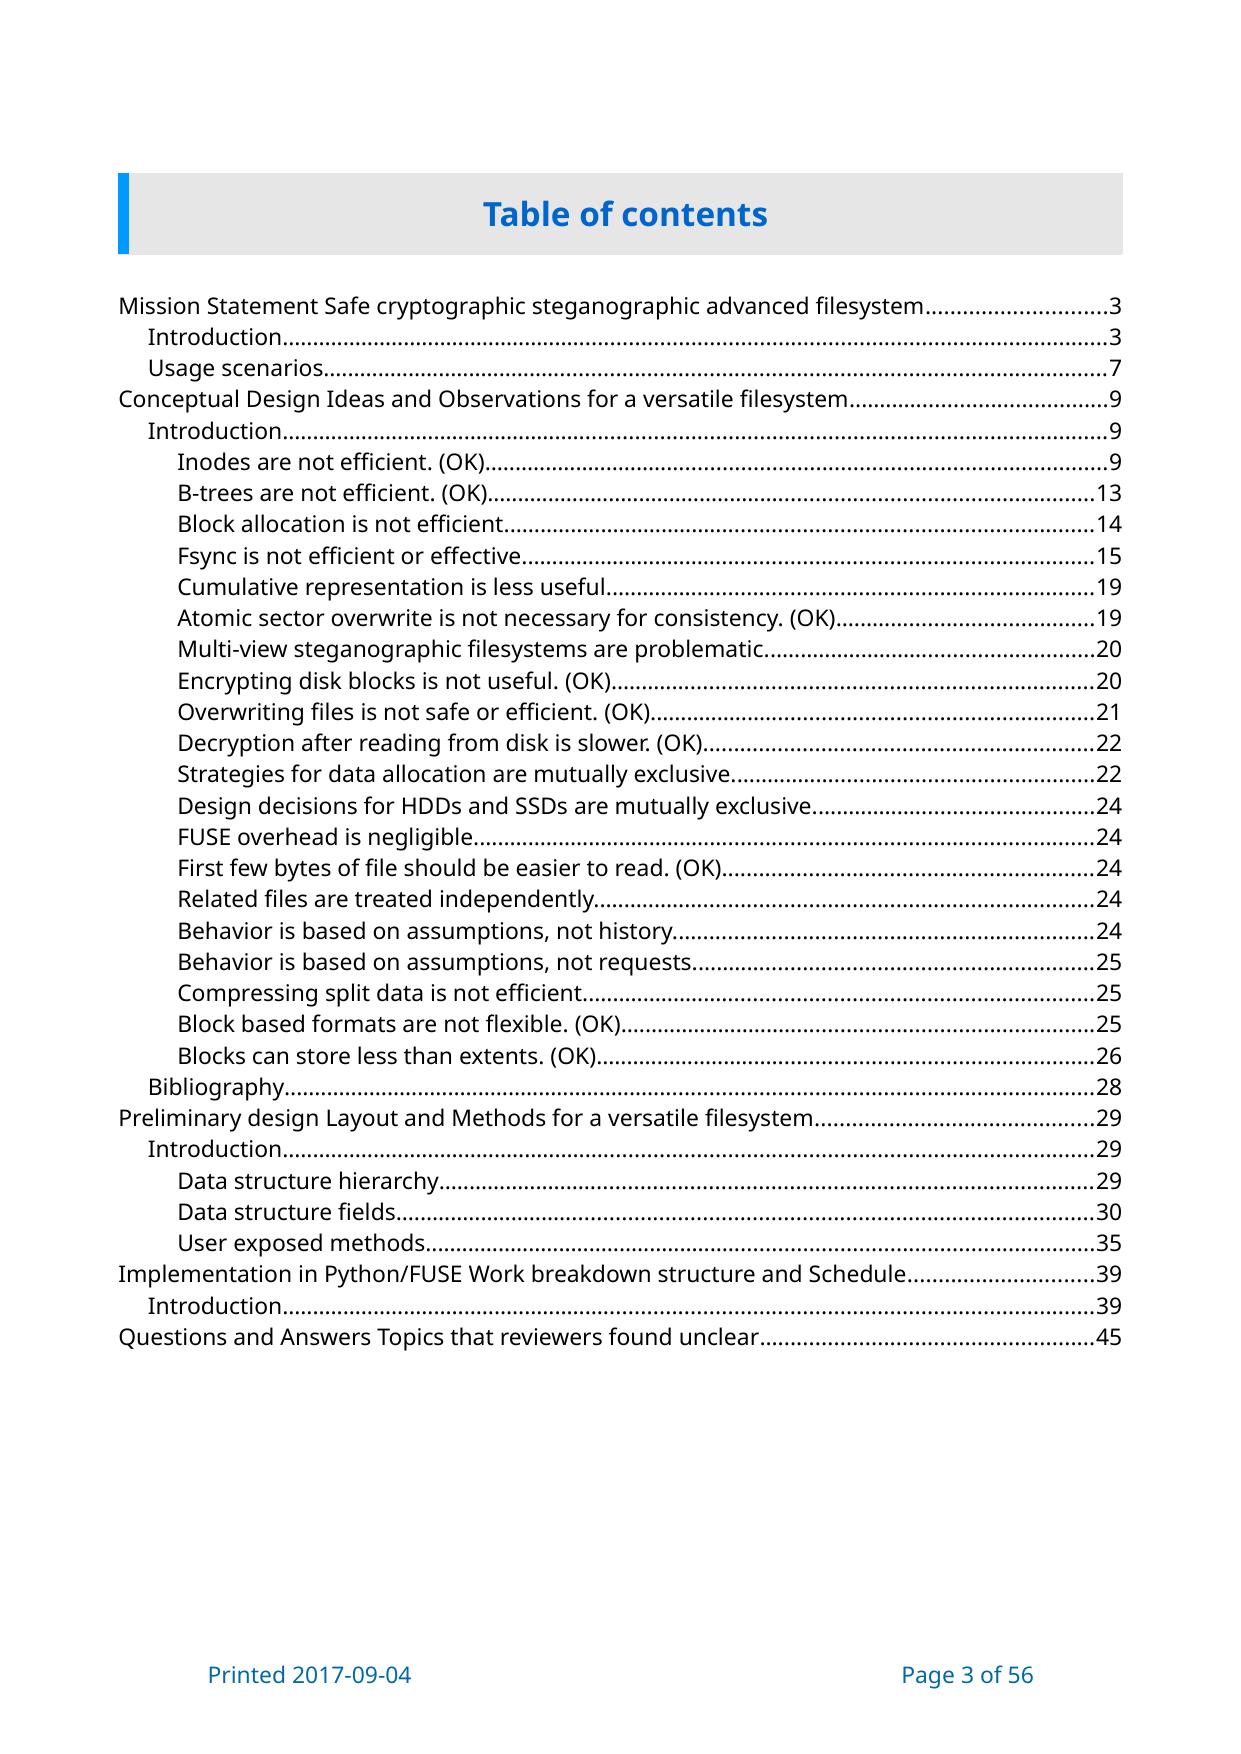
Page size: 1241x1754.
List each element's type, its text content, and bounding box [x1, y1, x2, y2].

text Related files are treated independently. 24 [177, 883, 1122, 914]
text Introduction 9 [148, 414, 1122, 446]
text Bibliography 28 [148, 1071, 1122, 1102]
text Implementation in Python/FUSE Work breakdown structure and Schedule 39 [118, 1258, 1122, 1289]
text Atomic sector overwrite is not necessary for consistency. (OK) 19 [177, 602, 1122, 633]
text User exposed methods 35 [177, 1227, 1122, 1258]
text Usage scenarios 7 [148, 352, 1122, 383]
text Behavior is based on assumptions, not requests. 25 [177, 946, 1122, 977]
text Block based formats are not flexible. (OK) 25 [177, 1008, 1122, 1039]
text Preliminary design Layout and Methods for a versatile filesystem 29 [118, 1102, 1122, 1133]
text Behavior is based on assumptions, not history. 24 [177, 914, 1122, 946]
text Mission Statement Safe cryptographic steganographic advanced filesystem 3 [118, 289, 1122, 321]
text Strategies for data allocation are mutually exclusive. 22 [177, 758, 1122, 789]
text FUSE overhead is negligible. 24 [177, 821, 1122, 852]
text Introduction 39 [148, 1289, 1122, 1321]
text Blocks can store less than extents. (OK) 26 [177, 1039, 1122, 1071]
text Fsync is not efficient or effective. 15 [177, 539, 1122, 571]
text Questions and Answers Topics that reviewers found unclear 45 [118, 1321, 1122, 1352]
text Overwriting files is not safe or efficient. (OK) 21 [177, 696, 1122, 727]
text Decryption after reading from disk is slower. (OK) 22 [177, 727, 1122, 758]
text Encrypting disk blocks is not useful. (OK) 20 [177, 664, 1122, 696]
text Data structure fields 30 [177, 1196, 1122, 1227]
subtitle Table of contents [129, 174, 1122, 254]
text Design decisions for HDDs and SSDs are mutually exclusive. 24 [177, 789, 1122, 821]
text Block allocation is not efficient. 14 [177, 508, 1122, 539]
text First few bytes of file should be easier to read. (OK) 24 [177, 852, 1122, 883]
text Data structure hierarchy 29 [177, 1164, 1122, 1196]
text Inodes are not efficient. (OK) 9 [177, 446, 1122, 477]
text Introduction 3 [148, 321, 1122, 352]
text Conceptual Design Ideas and Observations for a versatile filesystem 9 [118, 383, 1122, 414]
text Multi-view steganographic filesystems are problematic. 20 [177, 633, 1122, 664]
text Cumulative representation is less useful. 19 [177, 571, 1122, 602]
text Compressing split data is not efficient. 25 [177, 977, 1122, 1008]
text Introduction 29 [148, 1133, 1122, 1164]
text B-trees are not efficient. (OK) 13 [177, 477, 1122, 508]
